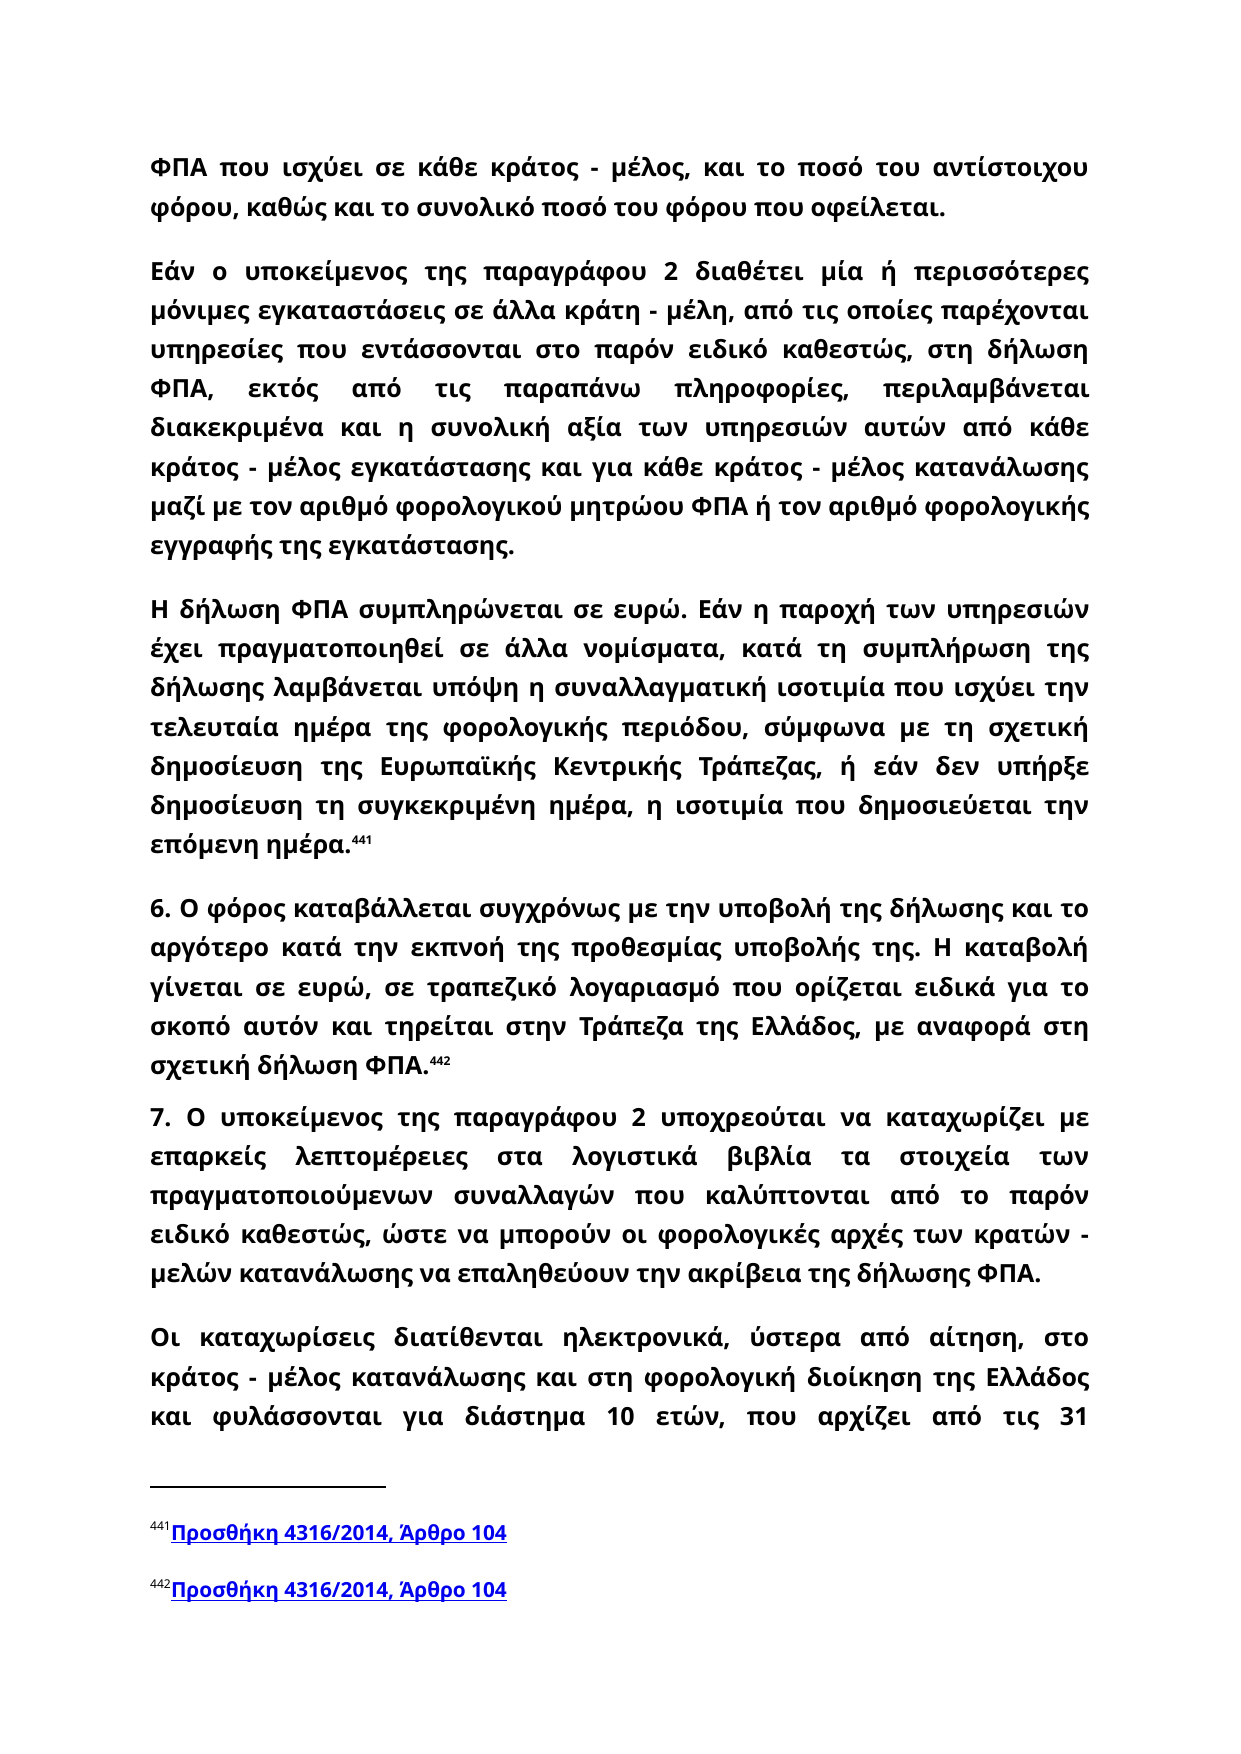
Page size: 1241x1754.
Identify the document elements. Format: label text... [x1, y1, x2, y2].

text ΦΠΑ που ισχύει σε κάθε κράτος - μέλος, και το ποσό του αντίστοιχου φόρου, καθώς και το συνολικό ποσό του φόρου που οφείλεται. [150, 150, 1090, 223]
text Προσθήκη 4316/2014, Άρθρο 104 [150, 1576, 1090, 1604]
text 6. Ο φόρος καταβάλλεται συγχρόνως με την υποβολή της δήλωσης και το αργότερο κατά την εκπνοή της προθεσμίας υποβολής της. Η καταβολή γίνεται σε ευρώ, σε τραπεζικό λογαριασμό που ορίζεται ειδικά για το σκοπό αυτόν και τηρείται στην Τράπεζα της Ελλάδος, με αναφορά στη σχετική δήλωση ΦΠΑ. [150, 891, 1090, 1082]
text Προσθήκη 4316/2014, Άρθρο 104 [150, 1518, 1090, 1546]
text Οι καταχωρίσεις διατίθενται ηλεκτρονικά, ύστερα από αίτηση, στο κράτος - μέλος κατανάλωσης και στη φορολογική διοίκηση της Ελλάδος και φυλάσσονται για διάστημα 10 ετών, που αρχίζει από τις 31 [150, 1320, 1090, 1432]
text Η δήλωση ΦΠΑ συμπληρώνεται σε ευρώ. Εάν η παροχή των υπηρεσιών έχει πραγματοποιηθεί σε άλλα νομίσματα, κατά τη συμπλήρωση της δήλωσης λαμβάνεται υπόψη η συναλλαγματική ισοτιμία που ισχύει την τελευταία ημέρα της φορολογικής περιόδου, σύμφωνα με τη σχετική δημοσίευση της Ευρωπαϊκής Κεντρικής Τράπεζας, ή εάν δεν υπήρξε δημοσίευση τη συγκεκριμένη ημέρα, η ισοτιμία που δημοσιεύεται την επόμενη ημέρα. [150, 592, 1090, 861]
text 7. Ο υποκείμενος της παραγράφου 2 υποχρεούται να καταχωρίζει με επαρκείς λεπτομέρειες στα λογιστικά βιβλία τα στοιχεία των πραγματοποιούμενων συναλλαγών που καλύπτονται από το παρόν ειδικό καθεστώς, ώστε να μπορούν οι φορολογικές αρχές των κρατών - μελών κατανάλωσης να επαληθεύουν την ακρίβεια της δήλωσης ΦΠΑ. [150, 1099, 1090, 1290]
text Εάν ο υποκείμενος της παραγράφου 2 διαθέτει μία ή περισσότερες μόνιμες εγκαταστάσεις σε άλλα κράτη - μέλη, από τις οποίες παρέχονται υπηρεσίες που εντάσσονται στο παρόν ειδικό καθεστώς, στη δήλωση ΦΠΑ, εκτός από τις παραπάνω πληροφορίες, περιλαμβάνεται διακεκριμένα και η συνολική αξία των υπηρεσιών αυτών από κάθε κράτος - μέλος εγκατάστασης και για κάθε κράτος - μέλος κατανάλωσης μαζί με τον αριθμό φορολογικού μητρώου ΦΠΑ ή τον αριθμό φορολογικής εγγραφής της εγκατάστασης. [150, 253, 1090, 562]
